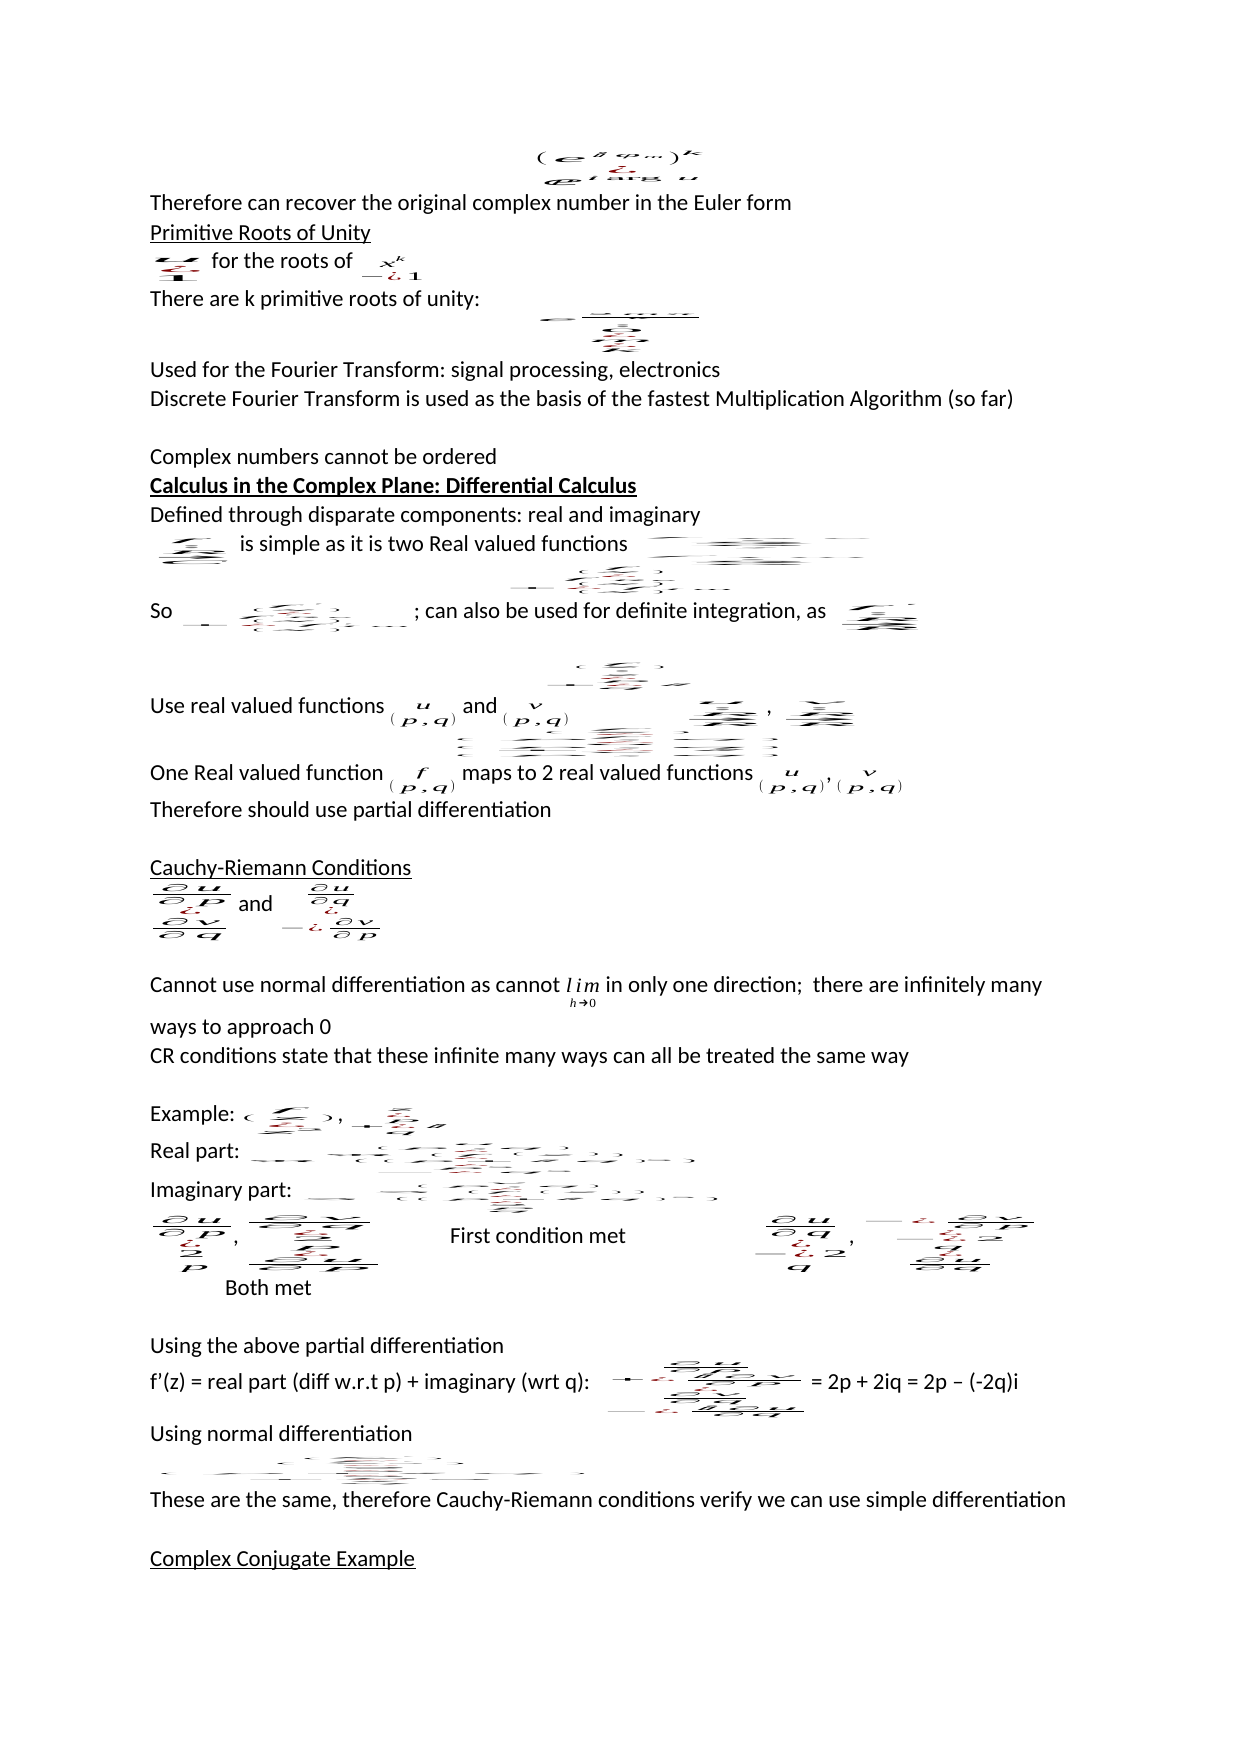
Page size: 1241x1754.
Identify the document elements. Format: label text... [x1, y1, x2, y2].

text Real part: [150, 1136, 1090, 1174]
text Use real valued functions and , [150, 691, 1090, 728]
text Discrete Fourier Transform is used as the basis of the fastest Multiplication Algorithm (so far) [150, 384, 1090, 412]
text Example: , [150, 1099, 1090, 1135]
text f’(z) = real part (diff w.r.t p) + imaginary (wrt q): = 2p + 2iq = 2p – (-2q)i [150, 1360, 1090, 1418]
text Primitive Roots of Unity [150, 218, 1090, 246]
text Used for the Fourier Transform: signal processing, electronics [150, 355, 1090, 383]
text Defined through disparate components: real and imaginary [150, 500, 1090, 528]
text Cannot use normal differentiation as cannot in only one direction; there are infinitely many ways to approach 0 [150, 970, 1090, 1040]
text is simple as it is two Real valued functions [150, 529, 1090, 566]
text Complex numbers cannot be ordered [150, 442, 1090, 470]
text for the roots of [150, 247, 1090, 283]
text Therefore can recover the original complex number in the Euler form [150, 188, 1090, 217]
text So ; can also be used for definite integration, as [150, 596, 1090, 632]
text There are k primitive roots of unity: [150, 284, 1090, 312]
text Imaginary part: [150, 1175, 1090, 1213]
text Complex Conjugate Example [150, 1544, 1090, 1572]
text Using the above partial differentiation [150, 1331, 1090, 1359]
text CR conditions state that these infinite many ways can all be treated the same way [150, 1041, 1090, 1069]
text Cauchy-Riemann Conditions [150, 853, 1090, 881]
text and [150, 882, 1090, 940]
text , First condition met , Both met [150, 1214, 1090, 1301]
text Using normal differentiation [150, 1419, 1090, 1447]
text These are the same, therefore Cauchy-Riemann conditions verify we can use simple differentiation [150, 1486, 1090, 1514]
text Therefore should use partial differentiation [150, 795, 1090, 823]
text Calculus in the Complex Plane: Differential Calculus [150, 471, 1090, 499]
text One Real valued function maps to 2 real valued functions , [150, 758, 1090, 794]
